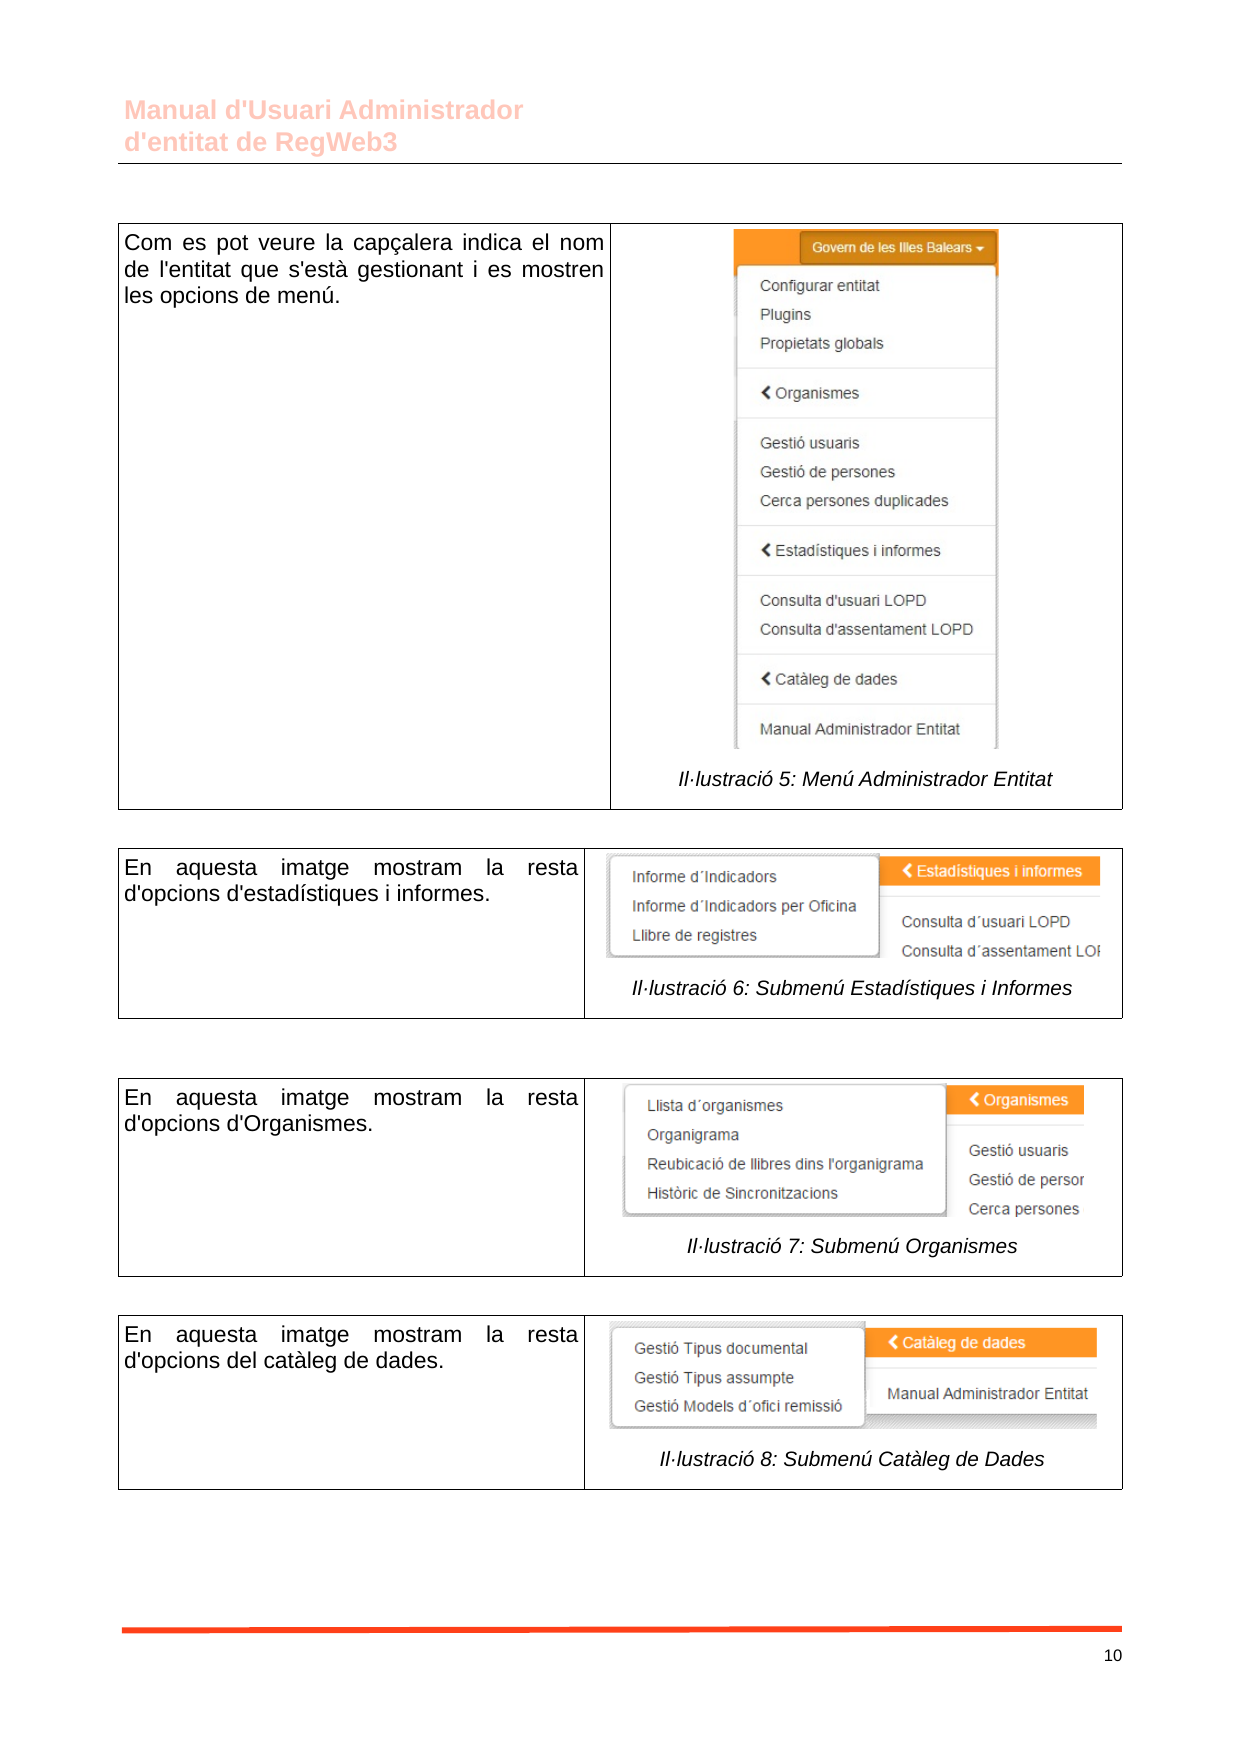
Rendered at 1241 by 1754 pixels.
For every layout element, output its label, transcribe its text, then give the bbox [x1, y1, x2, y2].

table_cell En aquesta imatge mostram la resta d'opcions d'Organismes. [119, 1079, 584, 1276]
table_header En aquesta imatge mostram la resta d'opcions del catàleg de dades. [119, 1316, 584, 1489]
table_header Il·lustració 6: Submenú Estadístiques i Informes [585, 849, 1122, 1018]
table_cell [584, 1019, 1122, 1078]
table_cell [118, 1019, 584, 1078]
table_header Com es pot veure la capçalera indica el nom de l'entitat que s'està gestionant i es mostren les opcions de menú. [119, 224, 610, 809]
picture [733, 229, 999, 749]
table_header Il·lustració 8: Submenú Catàleg de Dades [585, 1316, 1122, 1489]
table_header Il·lustració 5: Menú Administrador Entitat [611, 224, 1122, 809]
table_header En aquesta imatge mostram la resta d'opcions d'estadístiques i informes. [119, 849, 584, 1018]
table_cell Il·lustració 7: Submenú Organismes [585, 1079, 1122, 1276]
